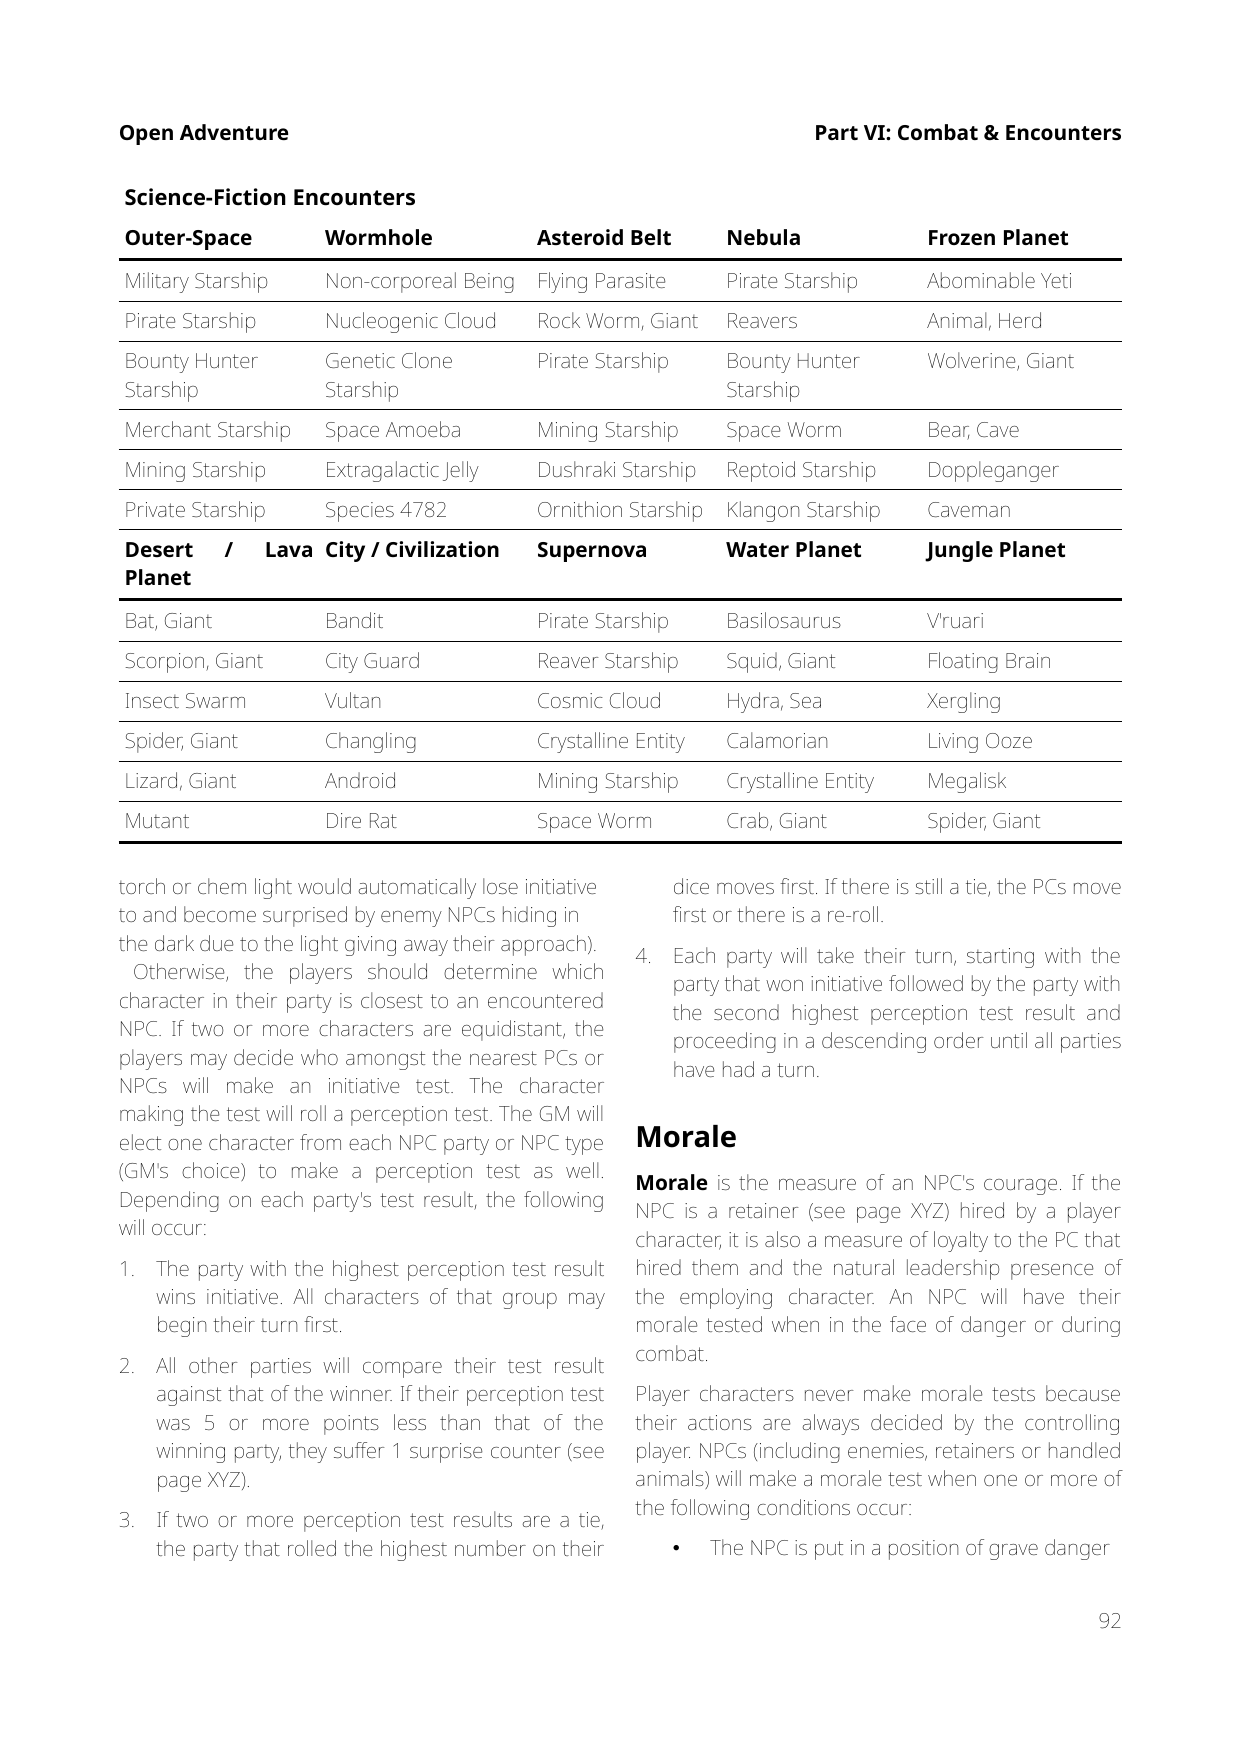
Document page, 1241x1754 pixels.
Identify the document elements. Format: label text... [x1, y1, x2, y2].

table_cell Vultan [319, 682, 531, 721]
table_cell Mining Starship [531, 762, 721, 801]
table_cell Military Starship [119, 261, 319, 301]
table_cell Crystalline Entity [721, 762, 921, 801]
text Player characters never make morale tests because their actions are always decided by the controlling player. NPCs (including enemies, retainers or handled animals) will make a morale test when one or more of the following conditions occur: [635, 1379, 1122, 1521]
table_cell Jungle Planet [921, 530, 1122, 597]
table_cell Crab, Giant [721, 802, 921, 841]
table_cell Nebula [721, 218, 921, 258]
table_cell Animal, Herd [921, 302, 1122, 341]
table_cell Mining Starship [119, 450, 319, 489]
table_cell Bounty Hunter Starship [119, 342, 319, 409]
table_cell Klangon Starship [721, 490, 921, 529]
text Morale is the measure of an NPC's courage. If the NPC is a retainer (see page XYZ) hired by a player character, it is also a measure of loyalty to the PC that hired them and the natural leadership presence of the employing character. An NPC will have their morale tested when in the face of danger or during combat. [635, 1168, 1122, 1367]
text Otherwise, the players should determine which character in their party is closest to an encountered NPC. If two or more characters are equidistant, the players may decide who amongst the nearest PCs or NPCs will make an initiative test. The character making the test will roll a perception test. The GM will elect one character from each NPC party or NPC type (GM's choice) to make a perception test as well. Depending on each party's test result, the following will occur: [118, 957, 605, 1242]
table_cell Dire Rat [319, 802, 531, 841]
list dice moves first. If there is still a tie, the PCs move first or there is a re-roll. [635, 872, 1122, 929]
table_cell Water Planet [721, 530, 921, 597]
table_cell Basilosaurus [721, 601, 921, 641]
table_cell Dushraki Starship [531, 450, 721, 489]
table_cell Living Ooze [921, 722, 1122, 761]
table_cell Non-corporeal Being [319, 261, 531, 301]
table_cell Flying Parasite [531, 261, 721, 301]
table_cell Genetic Clone Starship [319, 342, 531, 409]
table_cell Frozen Planet [921, 218, 1122, 258]
table_cell Desert / Lava Planet [119, 530, 319, 597]
table_cell Xergling [921, 682, 1122, 721]
table_cell Space Amoeba [319, 410, 531, 449]
table_cell Crystalline Entity [531, 722, 721, 761]
table_cell Bear, Cave [921, 410, 1122, 449]
table_cell Mining Starship [531, 410, 721, 449]
text torch or chem light would automatically lose initiative to and become surprised by enemy NPCs hiding in the dark due to the light giving away their approach). [118, 872, 605, 957]
table_cell Spider, Giant [119, 722, 319, 761]
table_header Science-Fiction Encounters [119, 176, 1122, 218]
table_cell Spider, Giant [921, 802, 1122, 841]
table_cell Lizard, Giant [119, 762, 319, 801]
table_cell City Guard [319, 642, 531, 681]
table_cell Ornithion Starship [531, 490, 721, 529]
table_cell Squid, Giant [721, 642, 921, 681]
table_cell Reptoid Starship [721, 450, 921, 489]
table_cell Space Worm [721, 410, 921, 449]
table_cell Reaver Starship [531, 642, 721, 681]
list Each party will take their turn, starting with the party that won initiative followed by the party with the second highest perception test result and proceeding in a descending order until all parties have had a turn. [635, 941, 1122, 1083]
table_cell Megalisk [921, 762, 1122, 801]
table_cell Bat, Giant [119, 601, 319, 641]
table_cell Pirate Starship [531, 601, 721, 641]
table_cell Species 4782 [319, 490, 531, 529]
table_cell Pirate Starship [721, 261, 921, 301]
table_cell V'ruari [921, 601, 1122, 641]
table_cell City / Civilization [319, 530, 531, 597]
table_cell Android [319, 762, 531, 801]
table_cell Hydra, Sea [721, 682, 921, 721]
table_cell Reavers [721, 302, 921, 341]
list All other parties will compare their test result against that of the winner. If their perception test was 5 or more points less than that of the winning party, they suffer 1 surprise counter (see page XYZ). [118, 1351, 605, 1493]
table_cell Calamorian [721, 722, 921, 761]
table_cell Extragalactic Jelly [319, 450, 531, 489]
table_cell Wormhole [319, 218, 531, 258]
table_cell Cosmic Cloud [531, 682, 721, 721]
table_cell Rock Worm, Giant [531, 302, 721, 341]
table_cell Floating Brain [921, 642, 1122, 681]
table_cell Pirate Starship [531, 342, 721, 409]
table_cell Caveman [921, 490, 1122, 529]
table_cell Merchant Starship [119, 410, 319, 449]
table_cell Scorpion, Giant [119, 642, 319, 681]
table_cell Nucleogenic Cloud [319, 302, 531, 341]
table_cell Asteroid Belt [531, 218, 721, 258]
subtitle Morale [635, 1116, 1122, 1156]
table_cell Bounty Hunter Starship [721, 342, 921, 409]
table_cell Doppleganger [921, 450, 1122, 489]
table_cell Insect Swarm [119, 682, 319, 721]
table_cell Changling [319, 722, 531, 761]
list The party with the highest perception test result wins initiative. All characters of that group may begin their turn first. [118, 1254, 605, 1339]
table_cell Outer-Space [119, 218, 319, 258]
table_cell Pirate Starship [119, 302, 319, 341]
table_cell Supernova [531, 530, 721, 597]
table_cell Space Worm [531, 802, 721, 841]
list The NPC is put in a position of grave danger [673, 1533, 1122, 1562]
list If two or more perception test results are a tie, the party that rolled the highest number on their [118, 1505, 605, 1562]
table_cell Bandit [319, 601, 531, 641]
table_cell Wolverine, Giant [921, 342, 1122, 409]
table_cell Private Starship [119, 490, 319, 529]
table_cell Mutant [119, 802, 319, 841]
table_cell Abominable Yeti [921, 261, 1122, 301]
